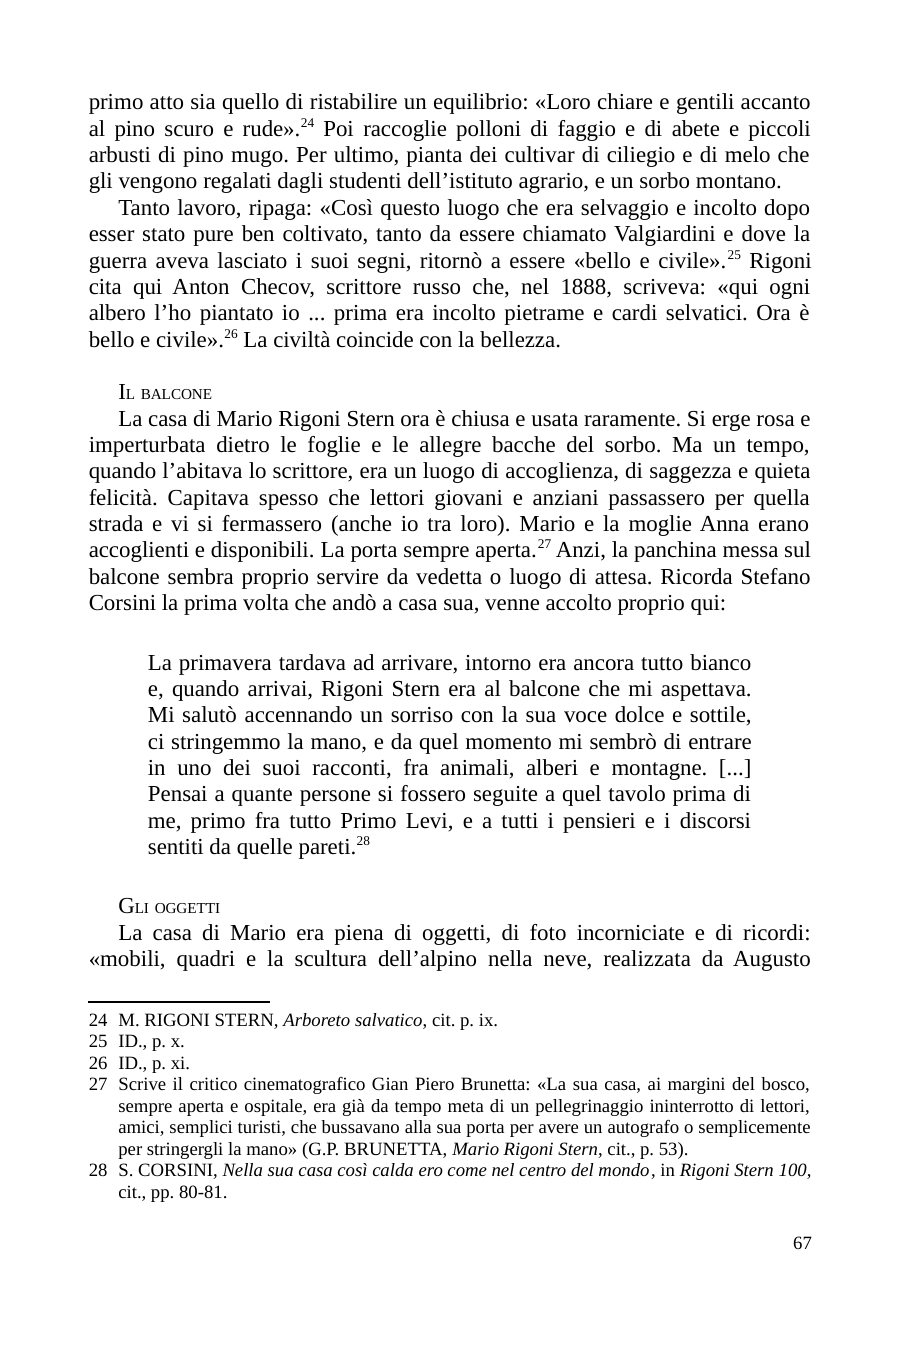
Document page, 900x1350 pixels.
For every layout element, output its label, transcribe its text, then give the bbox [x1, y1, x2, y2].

text Gli oggetti [88, 892, 811, 919]
text La casa di Mario era piena di oggetti, di foto incorniciate e di ricordi: «mobili, quadri e la scultura dell’alpino nella neve, realizzata da Augusto [88, 919, 811, 972]
text Tanto lavoro, ripaga: «Così questo luogo che era selvaggio e incolto dopo esser stato pure ben coltivato, tanto da essere chiamato Valgiardini e dove la guerra aveva lasciato i suoi segni, ritornò a essere «bello e civile». Rigoni cita qui Anton Checov, scrittore russo che, nel 1888, scriveva: «qui ogni albero l’ho piantato io ... prima era incolto pietrame e cardi selvatici. Ora è bello e civile». La civiltà coincide con la bellezza. [88, 194, 811, 352]
text S. CORSINI, Nella sua casa così calda ero come nel centro del mondo, in Rigoni Stern 100, cit., pp. 80-81. [88, 1159, 811, 1202]
text ID., p. x. [88, 1030, 811, 1052]
text primo atto sia quello di ristabilire un equilibrio: «Loro chiare e gentili accanto al pino scuro e rude». Poi raccoglie polloni di faggio e di abete e piccoli arbusti di pino mugo. Per ultimo, pianta dei cultivar di ciliegio e di melo che gli vengono regalati dagli studenti dell’istituto agrario, e un sorbo montano. [88, 88, 811, 194]
text M. RIGONI STERN, Arboreto salvatico, cit. p. ix. [88, 1008, 811, 1030]
text Scrive il critico cinematografico Gian Piero Brunetta: «La sua casa, ai margini del bosco, sempre aperta e ospitale, era già da tempo meta di un pellegrinaggio ininterrotto di lettori, amici, semplici turisti, che bussavano alla sua porta per avere un autografo o semplicemente per stringergli la mano» (G.P. BRUNETTA, Mario Rigoni Stern, cit., p. 53). [88, 1073, 811, 1159]
text La casa di Mario Rigoni Stern ora è chiusa e usata raramente. Si erge rosa e imperturbata dietro le foglie e le allegre bacche del sorbo. Ma un tempo, quando l’abitava lo scrittore, era un luogo di accoglienza, di saggezza e quieta felicità. Capitava spesso che lettori giovani e anziani passassero per quella strada e vi si fermassero (anche io tra loro). Mario e la moglie Anna erano accoglienti e disponibili. La porta sempre aperta. Anzi, la panchina messa sul balcone sembra proprio servire da vedetta o luogo di attesa. Ricorda Stefano Corsini la prima volta che andò a casa sua, venne accolto proprio qui: [88, 405, 811, 616]
text La primavera tardava ad arrivare, intorno era ancora tutto bianco e, quando arrivai, Rigoni Stern era al balcone che mi aspettava. Mi salutò accennando un sorriso con la sua voce dolce e sottile, ci stringemmo la mano, e da quel momento mi sembrò di entrare in uno dei suoi racconti, fra animali, alberi e montagne. [...] Pensai a quante persone si fossero seguite a quel tavolo prima di me, primo fra tutto Primo Levi, e a tutti i pensieri e i discorsi sentiti da quelle pareti. [148, 649, 752, 859]
text ID., p. xi. [88, 1052, 811, 1073]
text Il balcone [88, 378, 811, 405]
